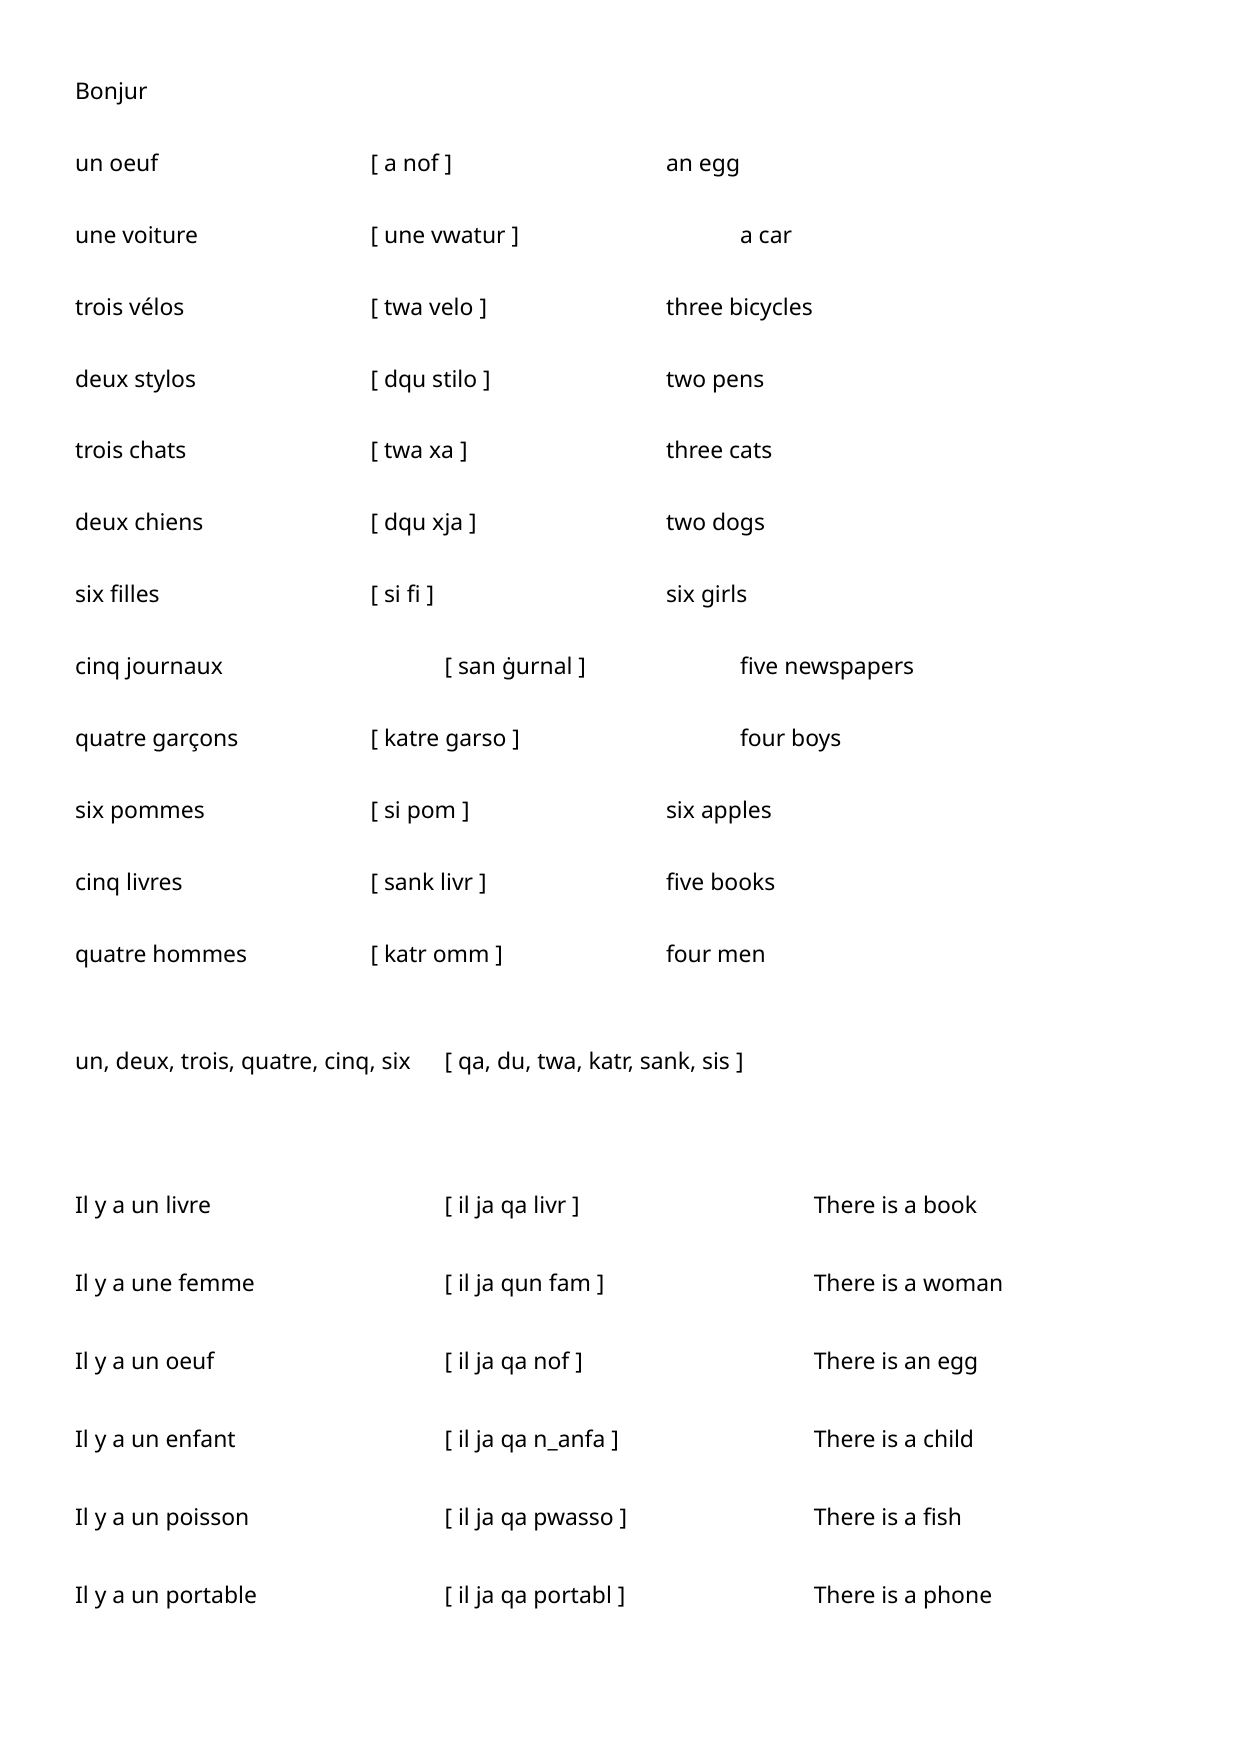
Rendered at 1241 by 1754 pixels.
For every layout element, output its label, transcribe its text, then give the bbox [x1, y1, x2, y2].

text six pommes [ si pom ] six apples [75, 758, 1165, 825]
text deux stylos [ dqu stilo ] two pens [75, 327, 1165, 394]
text Il y a un portable [ il ja qa portabl ] There is a phone [75, 1579, 1165, 1610]
text quatre garçons [ katre garso ] four boys [75, 686, 1165, 753]
text Il y a un livre [ il ja qa livr ] There is a book [75, 1081, 1165, 1220]
text cinq livres [ sank livr ] five books [75, 830, 1165, 897]
text trois chats [ twa xa ] three cats [75, 398, 1165, 466]
text un oeuf [ a nof ] an egg [75, 147, 1165, 178]
text quatre hommes [ katr omm ] four men [75, 902, 1165, 969]
text un, deux, trois, quatre, cinq, six [ qa, du, twa, katr, sank, sis ] [75, 1045, 1165, 1077]
text Il y a une femme [ il ja qun fam ] There is a woman [75, 1267, 1165, 1298]
text Bonjur [75, 75, 1165, 106]
text cinq journaux [ san ġurnal ] five newspapers [75, 614, 1165, 681]
text trois vélos [ twa velo ] three bicycles [75, 255, 1165, 322]
text une voiture [ une vwatur ] a car [75, 183, 1165, 250]
text Il y a un enfant [ il ja qa n_anfa ] There is a child [75, 1423, 1165, 1454]
text Il y a un poisson [ il ja qa pwasso ] There is a fish [75, 1501, 1165, 1532]
text Il y a un oeuf [ il ja qa nof ] There is an egg [75, 1345, 1165, 1376]
text deux chiens [ dqu xja ] two dogs [75, 470, 1165, 537]
text six filles [ si fi ] six girls [75, 542, 1165, 609]
